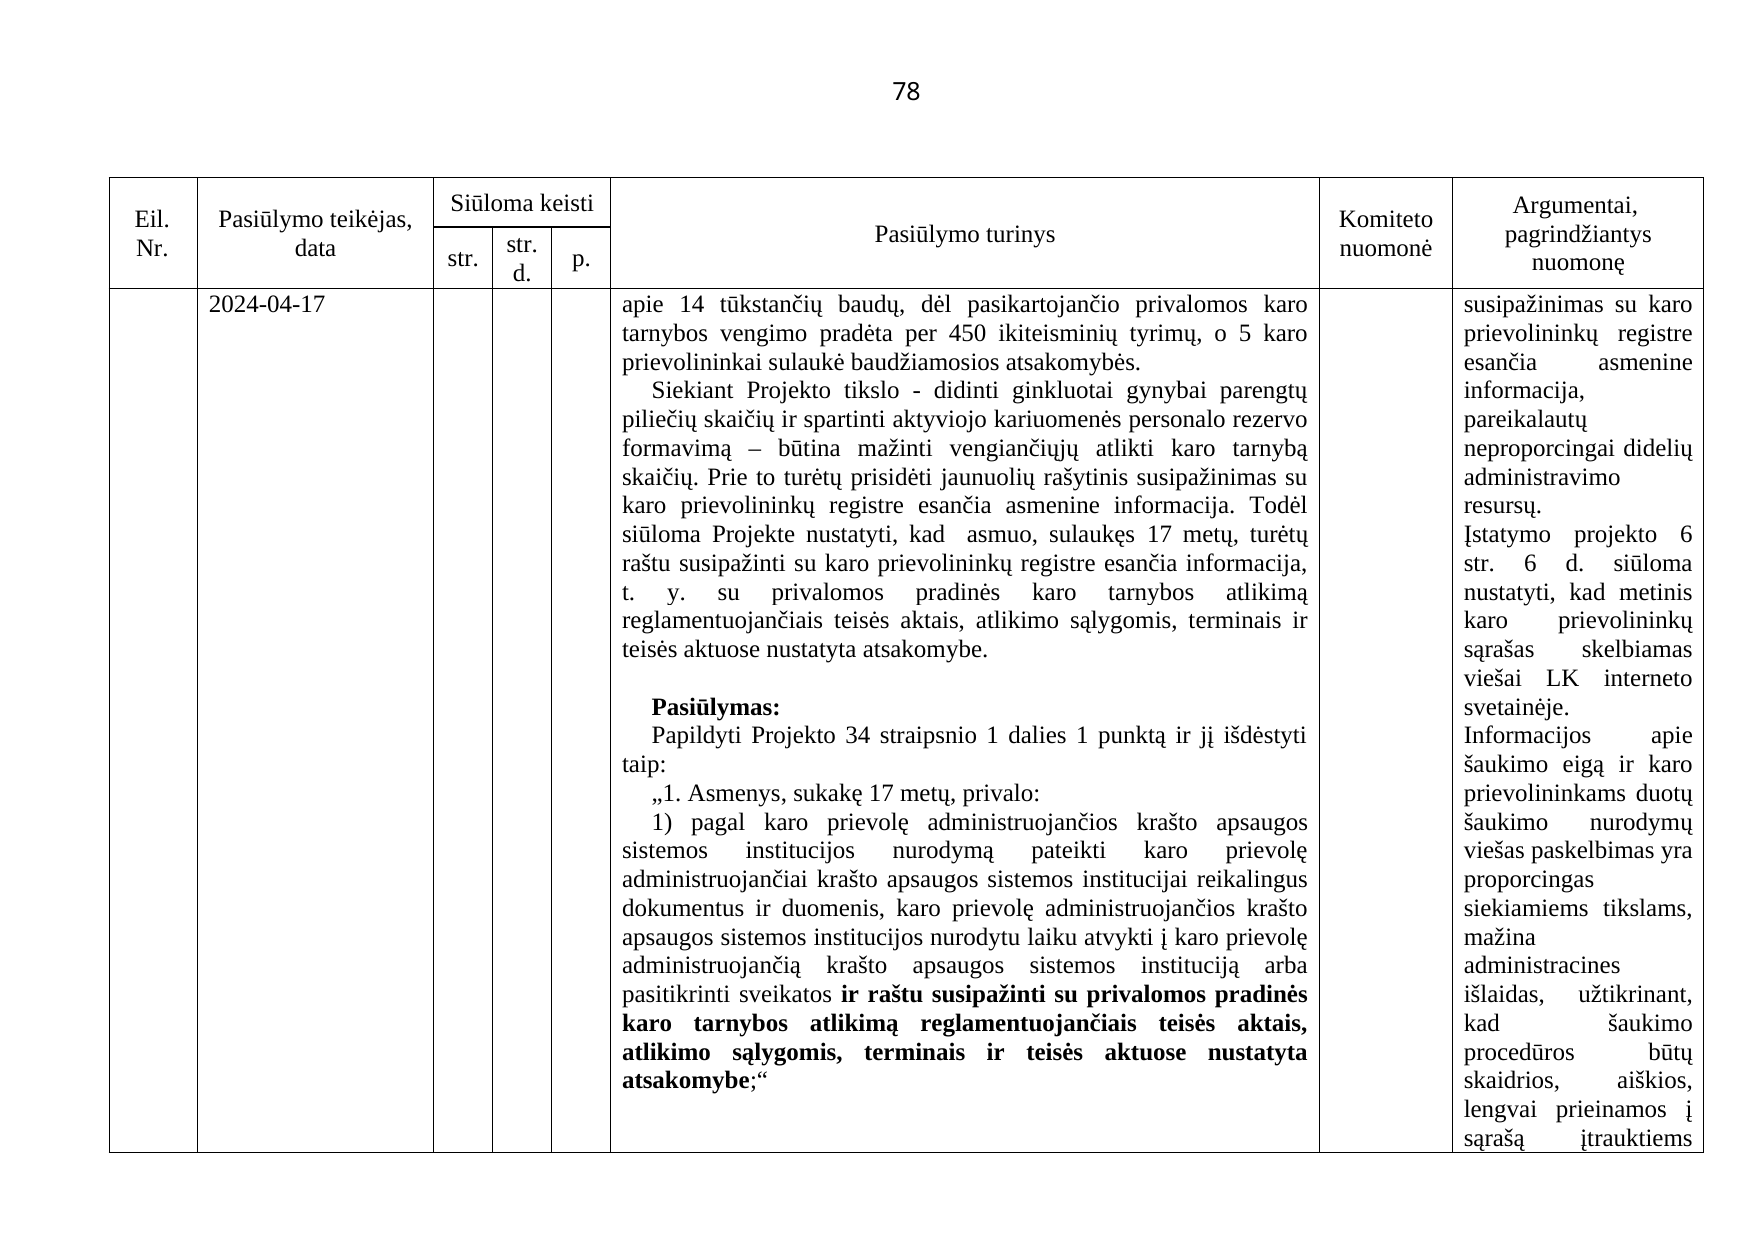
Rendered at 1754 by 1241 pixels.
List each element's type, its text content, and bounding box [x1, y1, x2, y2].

table_cell p. [552, 228, 610, 288]
table_header Siūloma keisti [434, 178, 610, 226]
table_header Komiteto nuomonė [1320, 178, 1452, 288]
table_header Argumentai, pagrindžiantys nuomonę [1453, 178, 1703, 288]
table_cell 2024-04-17 [198, 289, 433, 1152]
table_header Pasiūlymo turinys [611, 178, 1319, 288]
table_cell susipažinimas su karo prievolininkų registre esančia asmenine informacija, pareikalautų neproporcingai didelių administravimo resursų. Įstatymo projekto 6 str. 6 d. siūloma nustatyti, kad metinis karo prievolininkų sąrašas skelbiamas viešai LK interneto svetainėje. Informacijos apie šaukimo eigą ir karo prievolininkams duotų šaukimo nurodymų viešas paskelbimas yra proporcingas siekiamiems tikslams, mažina administracines išlaidas, užtikrinant, kad šaukimo procedūros būtų skaidrios, aiškios, lengvai prieinamos į sąrašą įtrauktiems [1453, 289, 1703, 1152]
table_cell [1320, 289, 1452, 1152]
table_cell [110, 289, 197, 1152]
table_cell apie 14 tūkstančių baudų, dėl pasikartojančio privalomos karo tarnybos vengimo pradėta per 450 ikiteisminių tyrimų, o 5 karo prievolininkai sulaukė baudžiamosios atsakomybės. Siekiant Projekto tikslo - didinti ginkluotai gynybai parengtų piliečių skaičių ir spartinti aktyviojo kariuomenės personalo rezervo formavimą – būtina mažinti vengiančiųjų atlikti karo tarnybą skaičių. Prie to turėtų prisidėti jaunuolių rašytinis susipažinimas su karo prievolininkų registre esančia asmenine informacija. Todėl siūloma Projekte nustatyti, kad asmuo, sulaukęs 17 metų, turėtų raštu susipažinti su karo prievolininkų registre esančia informacija, t. y. su privalomos pradinės karo tarnybos atlikimą reglamentuojančiais teisės aktais, atlikimo sąlygomis, terminais ir teisės aktuose nustatyta atsakomybe. Pasiūlymas: Papildyti Projekto 34 straipsnio 1 dalies 1 punktą ir jį išdėstyti taip: „1. Asmenys, sukakę 17 metų, privalo: 1) pagal karo prievolę administruojančios krašto apsaugos sistemos institucijos nurodymą pateikti karo prievolę administruojančiai krašto apsaugos sistemos institucijai reikalingus dokumentus ir duomenis, karo prievolę administruojančios krašto apsaugos sistemos institucijos nurodytu laiku atvykti į karo prievolę administruojančią krašto apsaugos sistemos instituciją arba pasitikrinti sveikatos ir raštu susipažinti su privalomos pradinės karo tarnybos atlikimą reglamentuojančiais teisės aktais, atlikimo sąlygomis, terminais ir teisės aktuose nustatyta atsakomybe;“ [611, 289, 1319, 1152]
table_cell [552, 289, 610, 1152]
table_header Pasiūlymo teikėjas, data [198, 178, 433, 288]
table_cell [434, 289, 492, 1152]
table_cell [493, 289, 551, 1152]
table_cell str. [434, 228, 492, 288]
table_header Eil. Nr. [110, 178, 197, 288]
table_cell str. d. [493, 228, 551, 288]
